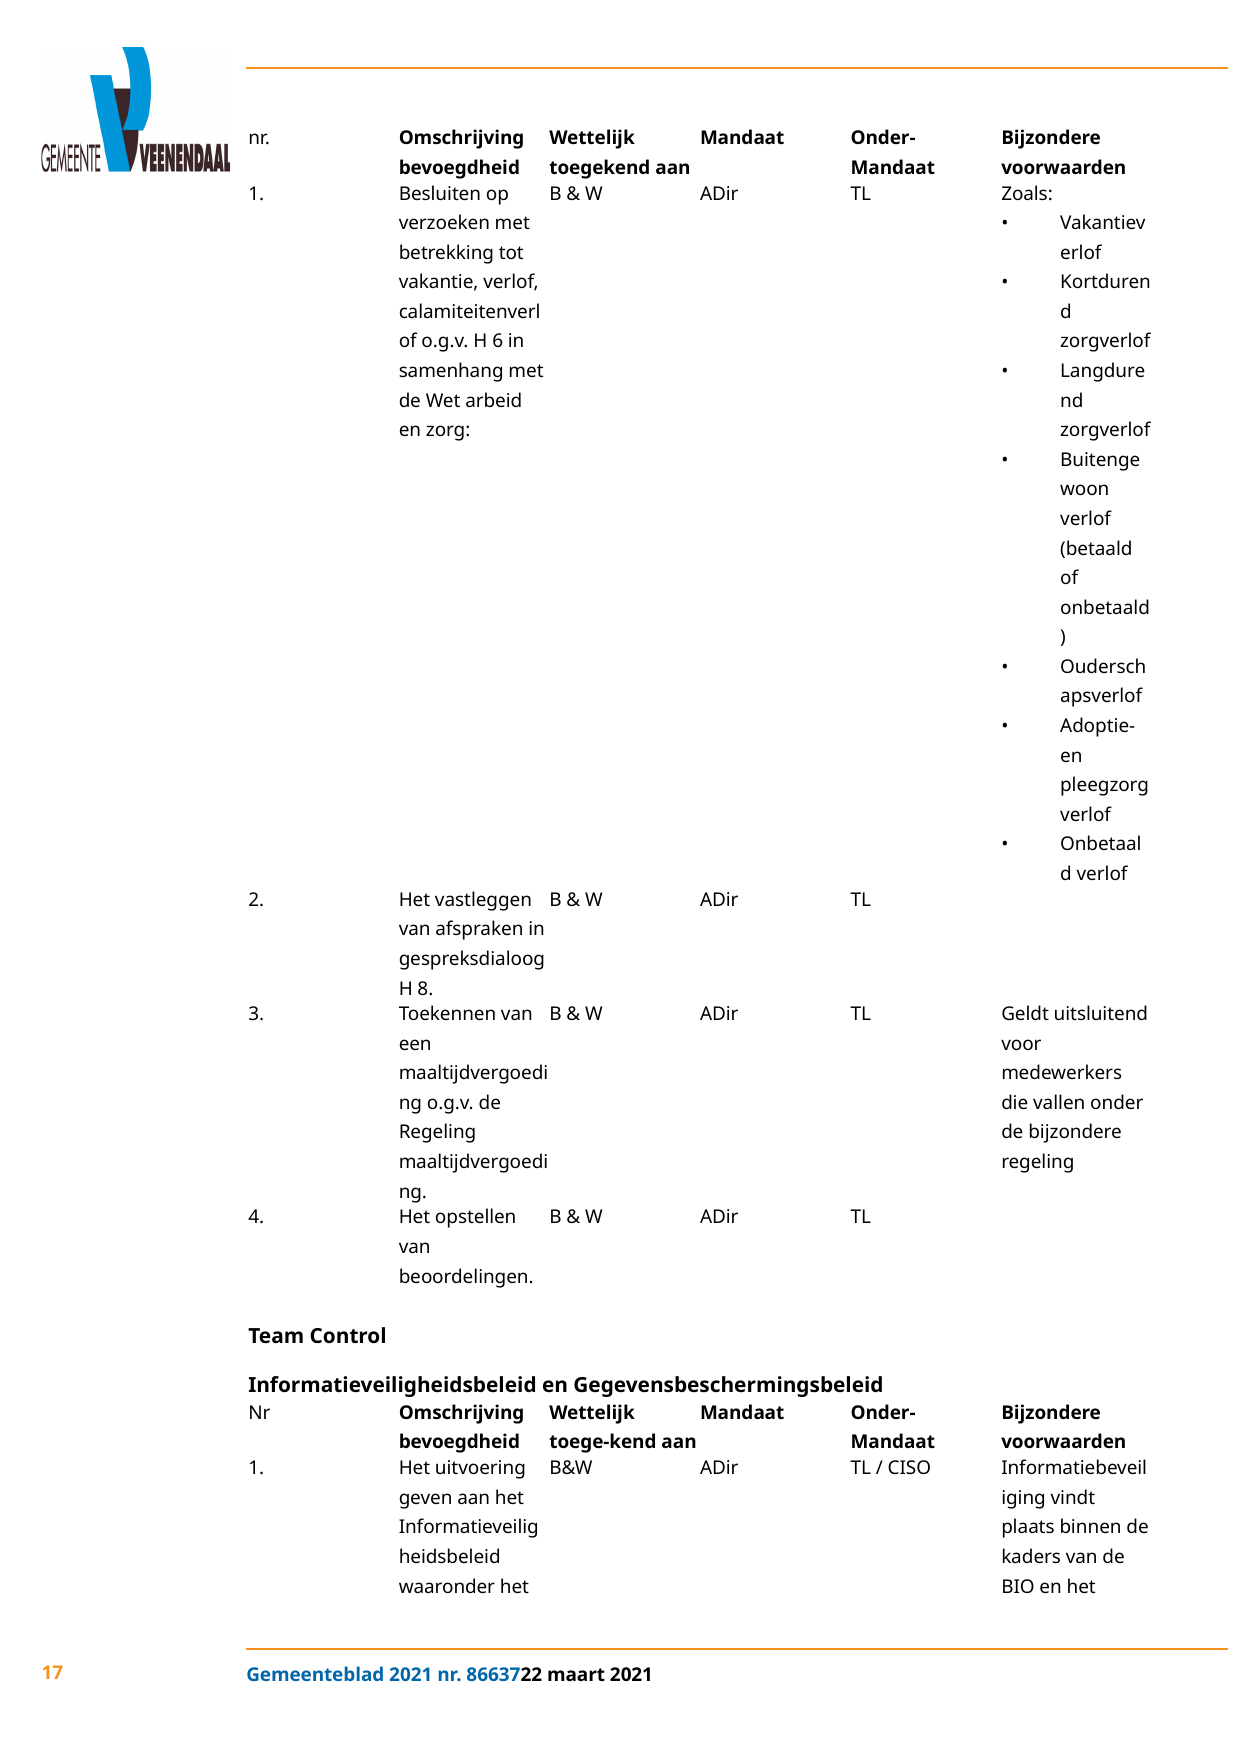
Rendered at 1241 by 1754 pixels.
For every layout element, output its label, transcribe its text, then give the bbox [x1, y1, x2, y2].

table_cell [1001, 1204, 1152, 1288]
table_cell B&W [549, 1455, 700, 1598]
table_cell Zoals: Vakantieverlof Kortdurend zorgverlof Langdurend zorgverlof Buitengewoon verlof (betaald of onbetaald) Ouderschapsverlof Adoptie- en pleegzorgverlof Onbetaald verlof [1001, 180, 1152, 886]
table_cell TL [850, 886, 1001, 1000]
table_cell ADir [700, 1455, 850, 1598]
table_header Mandaat [700, 1399, 850, 1454]
table_cell TL [850, 1000, 1001, 1204]
table_header Wettelijk toegekend aan [549, 125, 700, 180]
table_cell B & W [549, 1204, 700, 1288]
table_cell Het uitvoering geven aan het Informatieveiligheidsbeleid waaronder het [399, 1455, 549, 1598]
table_header Nr [248, 1399, 398, 1454]
table_cell [248, 1204, 398, 1288]
table_cell [1001, 886, 1152, 1000]
table_header Omschrijving bevoegdheid [399, 1399, 549, 1454]
table_cell Geldt uitsluitend voor medewerkers die vallen onder de bijzondere regeling [1001, 1000, 1152, 1204]
table_cell Het vastleggen van afspraken in gespreksdialoog H 8. [399, 886, 549, 1000]
table_cell TL [850, 180, 1001, 886]
table_cell Het opstellen van beoordelingen. [399, 1204, 549, 1288]
table_header Bijzondere voorwaarden [1001, 1399, 1152, 1454]
table_header Wettelijk toege-kend aan [549, 1399, 700, 1454]
table_cell Toekennen van een maaltijdvergoeding o.g.v. de Regeling maaltijdvergoeding. [399, 1000, 549, 1204]
text Team Control [248, 1321, 1152, 1350]
table_header Onder- Mandaat [850, 1399, 1001, 1454]
table_cell Informatiebeveiliging vindt plaats binnen de kaders van de BIO en het [1001, 1455, 1152, 1598]
table_cell B & W [549, 1000, 700, 1204]
table_header Omschrijving bevoegdheid [399, 125, 549, 180]
picture [123, 47, 231, 172]
table_cell 1. [248, 1455, 398, 1598]
table_header Onder- Mandaat [850, 125, 1001, 180]
text Informatieveiligheidsbeleid en Gegevensbeschermingsbeleid [248, 1371, 1152, 1399]
table_cell ADir [700, 886, 850, 1000]
table_cell B & W [549, 886, 700, 1000]
table_cell [248, 1000, 398, 1204]
table_cell ADir [700, 180, 850, 886]
table_cell [248, 886, 398, 1000]
table_cell ADir [700, 1000, 850, 1204]
table_cell B & W [549, 180, 700, 886]
table_header Mandaat [700, 125, 850, 180]
table_header nr. [248, 125, 398, 180]
table_cell TL / CISO [850, 1455, 1001, 1598]
table_header Bijzondere voorwaarden [1001, 125, 1152, 180]
table_cell Besluiten op verzoeken met betrekking tot vakantie, verlof, calamiteitenverlof o.g.v. H 6 in samenhang met de Wet arbeid en zorg: [399, 180, 549, 886]
table_cell ADir [700, 1204, 850, 1288]
table_cell TL [850, 1204, 1001, 1288]
picture [41, 47, 130, 172]
table_cell [248, 180, 398, 886]
